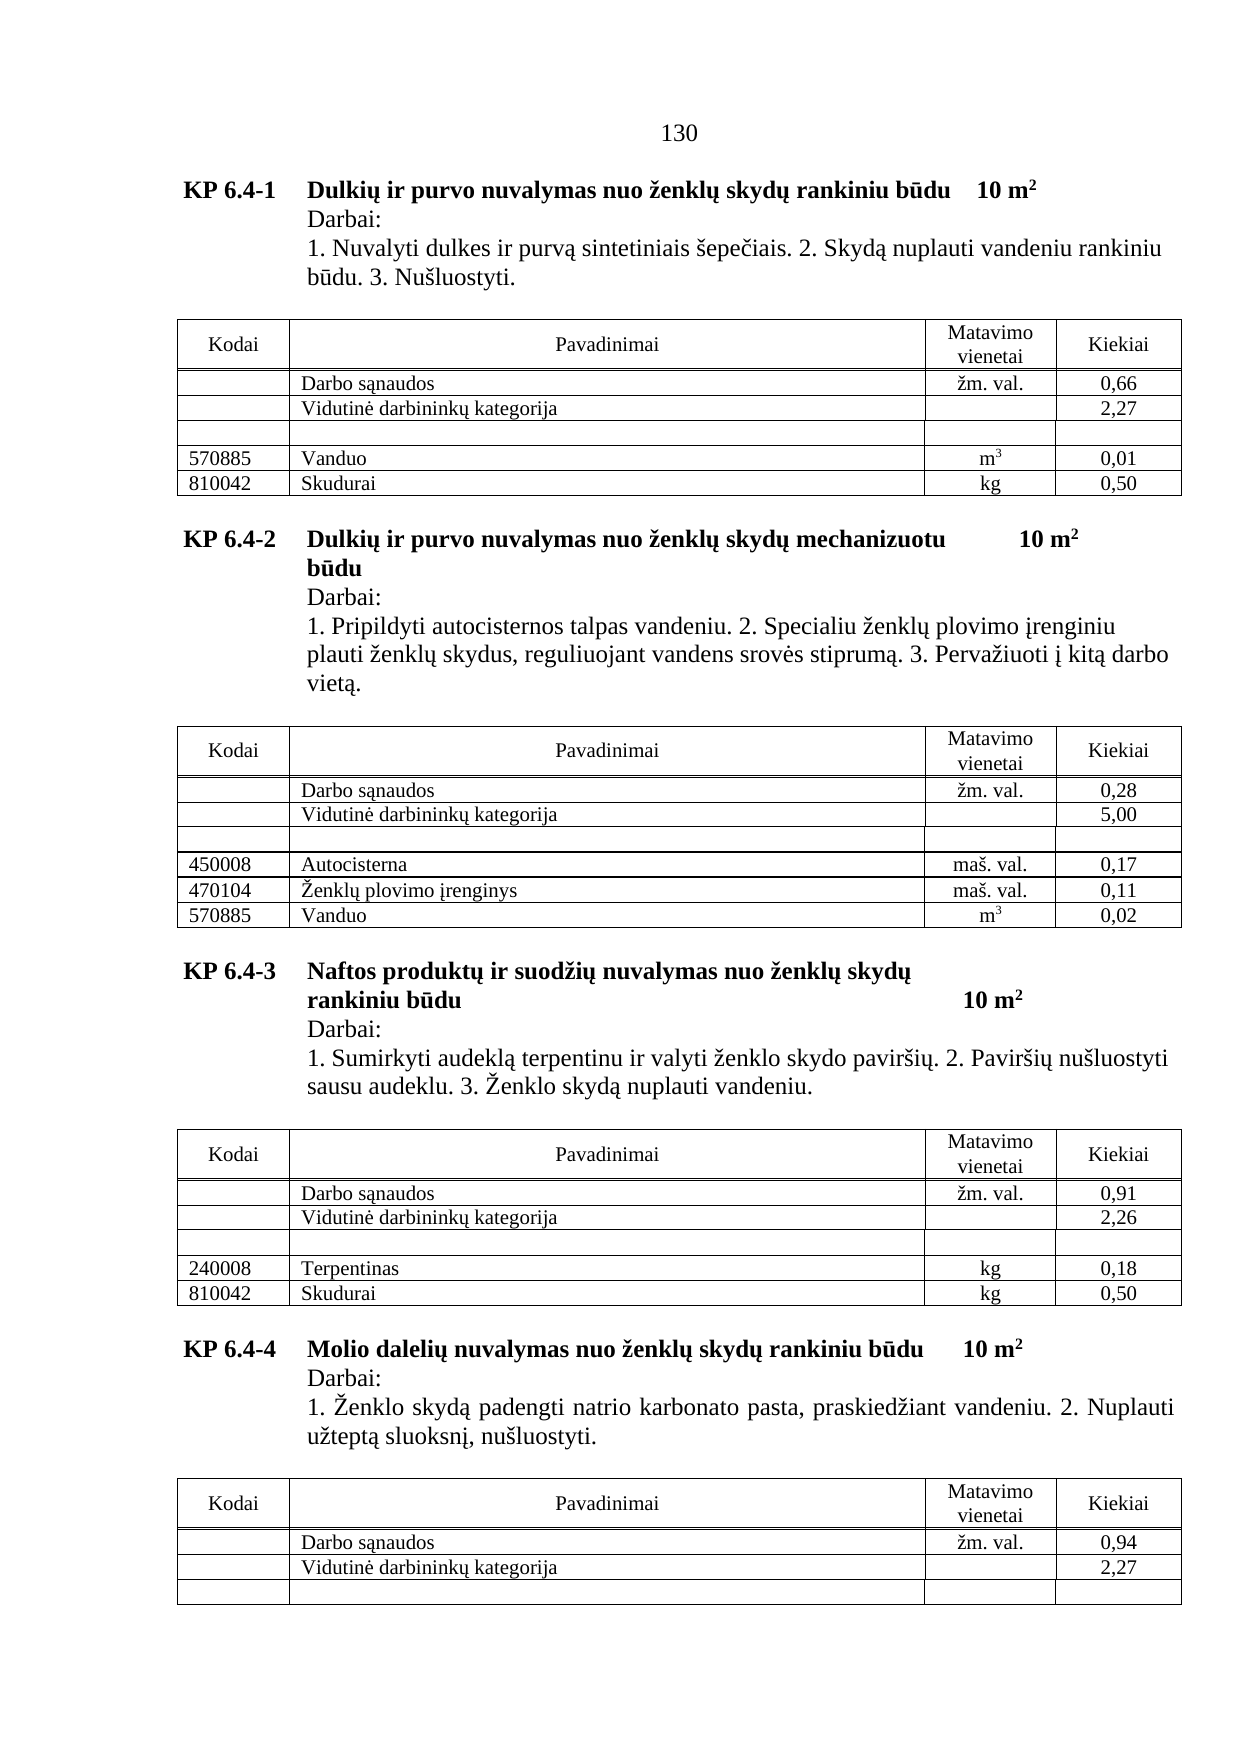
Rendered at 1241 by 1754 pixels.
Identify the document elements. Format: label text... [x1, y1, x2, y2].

table_cell 0,94 [1057, 1530, 1181, 1554]
table_cell Darbai: 1. Pripildyti autocisternos talpas vandeniu. 2. Specialiu ženklų plovimo įrenginiu plauti ženklų skydus, reguliuojant vandens srovės stiprumą. 3. Pervažiuoti į kitą darbo vietą. [301, 582, 1181, 697]
table_cell [178, 1230, 289, 1254]
table_header 10 m2 [957, 956, 1181, 1014]
table_cell žm. val. [926, 1530, 1056, 1554]
table_header KP 6.4-1 [177, 175, 301, 204]
table_cell 0,17 [1056, 853, 1181, 876]
table_cell [290, 421, 924, 444]
table_cell m3 [925, 903, 1055, 927]
table_header Pavadinimai [290, 1479, 925, 1527]
table_cell [178, 1530, 289, 1554]
table_cell 0,02 [1056, 903, 1181, 927]
table_cell [290, 827, 924, 851]
table_header Molio dalelių nuvalymas nuo ženklų skydų rankiniu būdu [301, 1335, 957, 1363]
table_cell 0,18 [1056, 1256, 1181, 1279]
table_cell [290, 1580, 924, 1604]
table_cell [178, 1555, 289, 1579]
table_header 10 m2 [1013, 525, 1181, 582]
table_header Kiekiai [1057, 727, 1181, 774]
table_cell 240008 [178, 1256, 289, 1279]
table_cell [177, 204, 301, 290]
table_header Dulkių ir purvo nuvalymas nuo ženklų skydų rankiniu būdu [301, 175, 971, 204]
table_cell [178, 371, 289, 395]
table_cell m3 [925, 446, 1055, 470]
table_cell [178, 1181, 289, 1205]
table_cell [1056, 827, 1181, 851]
table_cell Darbo sąnaudos [290, 1530, 925, 1554]
table_cell Vidutinė darbininkų kategorija [290, 1206, 925, 1229]
table_header Pavadinimai [290, 1130, 925, 1178]
table_cell [178, 421, 289, 444]
table_header Matavimo vienetai [926, 727, 1056, 774]
table_cell maš. val. [925, 853, 1055, 876]
table_cell [1056, 1580, 1181, 1604]
table_cell [178, 1206, 289, 1229]
table_cell 570885 [178, 903, 289, 927]
table_cell žm. val. [926, 371, 1056, 395]
table_cell 2,27 [1057, 396, 1181, 419]
table_cell Skudurai [290, 471, 924, 495]
table_cell [178, 1580, 289, 1604]
table_header Kodai [178, 320, 289, 368]
table_cell 470104 [178, 878, 289, 902]
table_header KP 6.4-2 [177, 525, 301, 582]
table_cell [178, 396, 289, 419]
table_cell žm. val. [926, 1181, 1056, 1205]
table_cell Vanduo [290, 446, 924, 470]
table_cell 2,27 [1057, 1555, 1181, 1579]
table_cell 0,91 [1057, 1181, 1181, 1205]
table_header Matavimo vienetai [926, 320, 1056, 368]
table_cell Darbo sąnaudos [290, 371, 925, 395]
table_cell 2,26 [1057, 1206, 1181, 1229]
table_header Naftos produktų ir suodžių nuvalymas nuo ženklų skydų rankiniu būdu [301, 956, 957, 1014]
table_cell Darbo sąnaudos [290, 778, 925, 802]
table_header Dulkių ir purvo nuvalymas nuo ženklų skydų mechanizuotu būdu [301, 525, 1013, 582]
table_cell 0,28 [1057, 778, 1181, 802]
table_header Matavimo vienetai [926, 1130, 1056, 1178]
table_cell Darbai: 1. Ženklo skydą padengti natrio karbonato pasta, praskiedžiant vandeniu. 2. Nuplauti užteptą sluoksnį, nušluostyti. [301, 1363, 1181, 1449]
table_header Kodai [178, 727, 289, 774]
table_cell Darbai: 1. Nuvalyti dulkes ir purvą sintetiniais šepečiais. 2. Skydą nuplauti vandeniu rankiniu būdu. 3. Nušluostyti. [301, 204, 1181, 290]
table_cell kg [925, 471, 1055, 495]
table_cell 0,50 [1056, 471, 1181, 495]
table_cell Vanduo [290, 903, 924, 927]
table_cell [926, 1206, 1056, 1229]
table_header Kodai [178, 1479, 289, 1527]
table_cell [926, 1555, 1056, 1579]
table_cell Vidutinė darbininkų kategorija [290, 396, 925, 419]
table_header Kiekiai [1057, 1130, 1181, 1178]
table_header Matavimo vienetai [926, 1479, 1056, 1527]
table_cell [1056, 421, 1181, 444]
table_cell Terpentinas [290, 1256, 924, 1279]
table_cell Ženklų plovimo įrenginys [290, 878, 924, 902]
table_header Kiekiai [1057, 1479, 1181, 1527]
table_cell Vidutinė darbininkų kategorija [290, 1555, 925, 1579]
table_cell [178, 827, 289, 851]
table_cell 570885 [178, 446, 289, 470]
table_cell [925, 827, 1055, 851]
table_cell [1056, 1230, 1181, 1254]
table_cell 0,01 [1056, 446, 1181, 470]
table_cell [290, 1230, 924, 1254]
table_cell maš. val. [925, 878, 1055, 902]
table_cell Darbo sąnaudos [290, 1181, 925, 1205]
table_cell Vidutinė darbininkų kategorija [290, 803, 925, 826]
table_header Pavadinimai [290, 727, 925, 774]
table_header Pavadinimai [290, 320, 925, 368]
table_cell žm. val. [926, 778, 1056, 802]
table_cell Autocisterna [290, 853, 924, 876]
table_cell 0,11 [1056, 878, 1181, 902]
table_cell [178, 778, 289, 802]
table_header 10 m2 [971, 175, 1181, 204]
table_cell kg [925, 1256, 1055, 1279]
table_header Kodai [178, 1130, 289, 1178]
table_header 10 m2 [957, 1335, 1181, 1363]
table_cell 810042 [178, 1281, 289, 1305]
table_header Kiekiai [1057, 320, 1181, 368]
table_cell [926, 803, 1056, 826]
table_cell kg [925, 1281, 1055, 1305]
table_header KP 6.4-3 [177, 956, 301, 1014]
table_cell Darbai: 1. Sumirkyti audeklą terpentinu ir valyti ženklo skydo paviršių. 2. Paviršių nušluostyti sausu audeklu. 3. Ženklo skydą nuplauti vandeniu. [301, 1014, 1181, 1100]
table_cell 0,50 [1056, 1281, 1181, 1305]
table_cell 810042 [178, 471, 289, 495]
table_cell 0,66 [1057, 371, 1181, 395]
table_cell [925, 1580, 1055, 1604]
table_cell 450008 [178, 853, 289, 876]
table_cell 5,00 [1057, 803, 1181, 826]
table_cell Skudurai [290, 1281, 924, 1305]
table_cell [925, 1230, 1055, 1254]
table_cell [177, 1014, 301, 1100]
table_cell [178, 803, 289, 826]
table_cell [925, 421, 1055, 444]
table_cell [926, 396, 1056, 419]
table_header KP 6.4-4 [177, 1335, 301, 1363]
table_cell [177, 582, 301, 697]
table_cell [177, 1363, 301, 1449]
